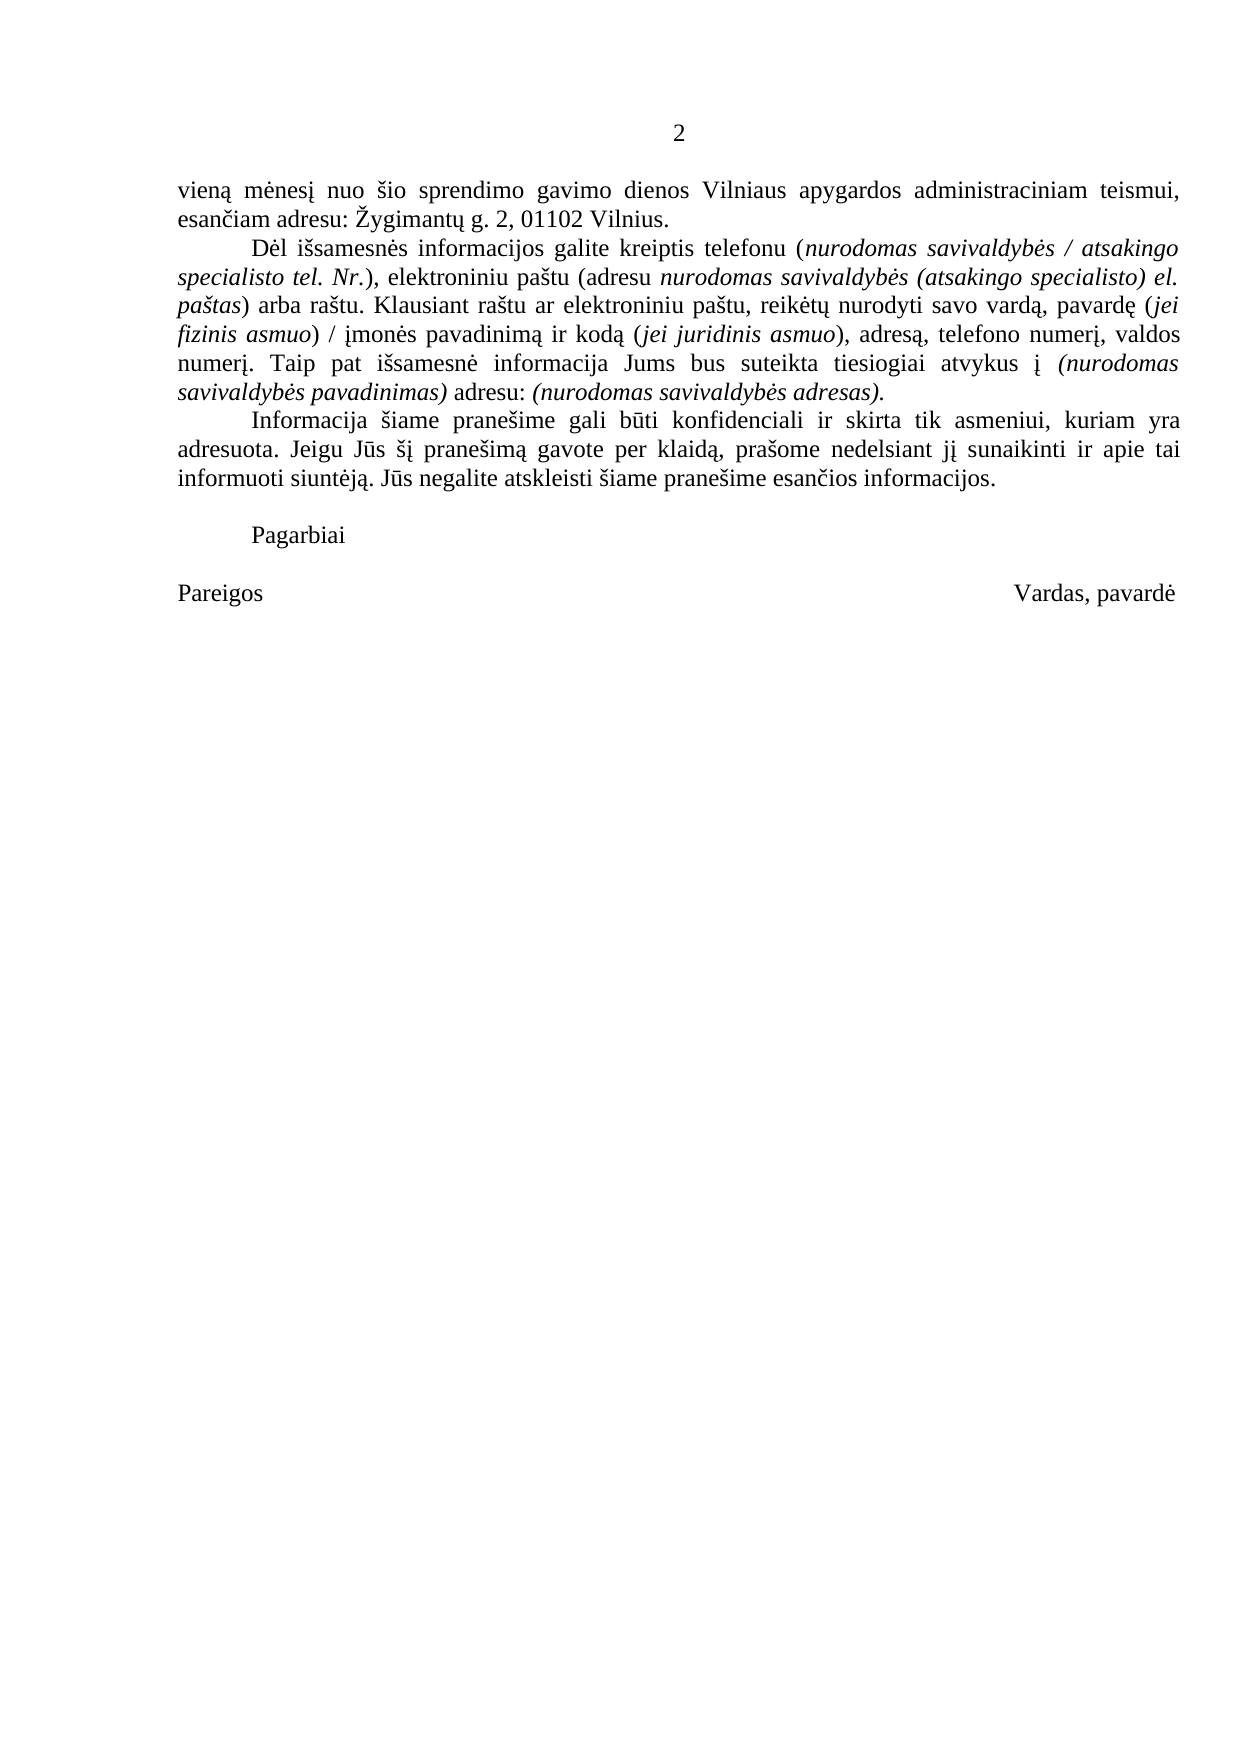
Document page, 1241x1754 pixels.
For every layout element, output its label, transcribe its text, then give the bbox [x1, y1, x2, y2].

text Pareigos Vardas, pavardė [177, 578, 1181, 607]
text Informacija šiame pranešime gali būti konfidenciali ir skirta tik asmeniui, kuriam yra adresuota. Jeigu Jūs šį pranešimą gavote per klaidą, prašome nedelsiant jį sunaikinti ir apie tai informuoti siuntėją. Jūs negalite atskleisti šiame pranešime esančios informacijos. [177, 406, 1181, 492]
text vieną mėnesį nuo šio sprendimo gavimo dienos Vilniaus apygardos administraciniam teismui, esančiam adresu: Žygimantų g. 2, 01102 Vilnius. [177, 176, 1181, 233]
text Pagarbiai [177, 521, 1181, 549]
text Dėl išsamesnės informacijos galite kreiptis telefonu (nurodomas savivaldybės / atsakingo specialisto tel. Nr.), elektroniniu paštu (adresu nurodomas savivaldybės (atsakingo specialisto) el. paštas) arba raštu. Klausiant raštu ar elektroniniu paštu, reikėtų nurodyti savo vardą, pavardę (jei fizinis asmuo) / įmonės pavadinimą ir kodą (jei juridinis asmuo), adresą, telefono numerį, valdos numerį. Taip pat išsamesnė informacija Jums bus suteikta tiesiogiai atvykus į (nurodomas savivaldybės pavadinimas) adresu: (nurodomas savivaldybės adresas). [177, 233, 1181, 406]
